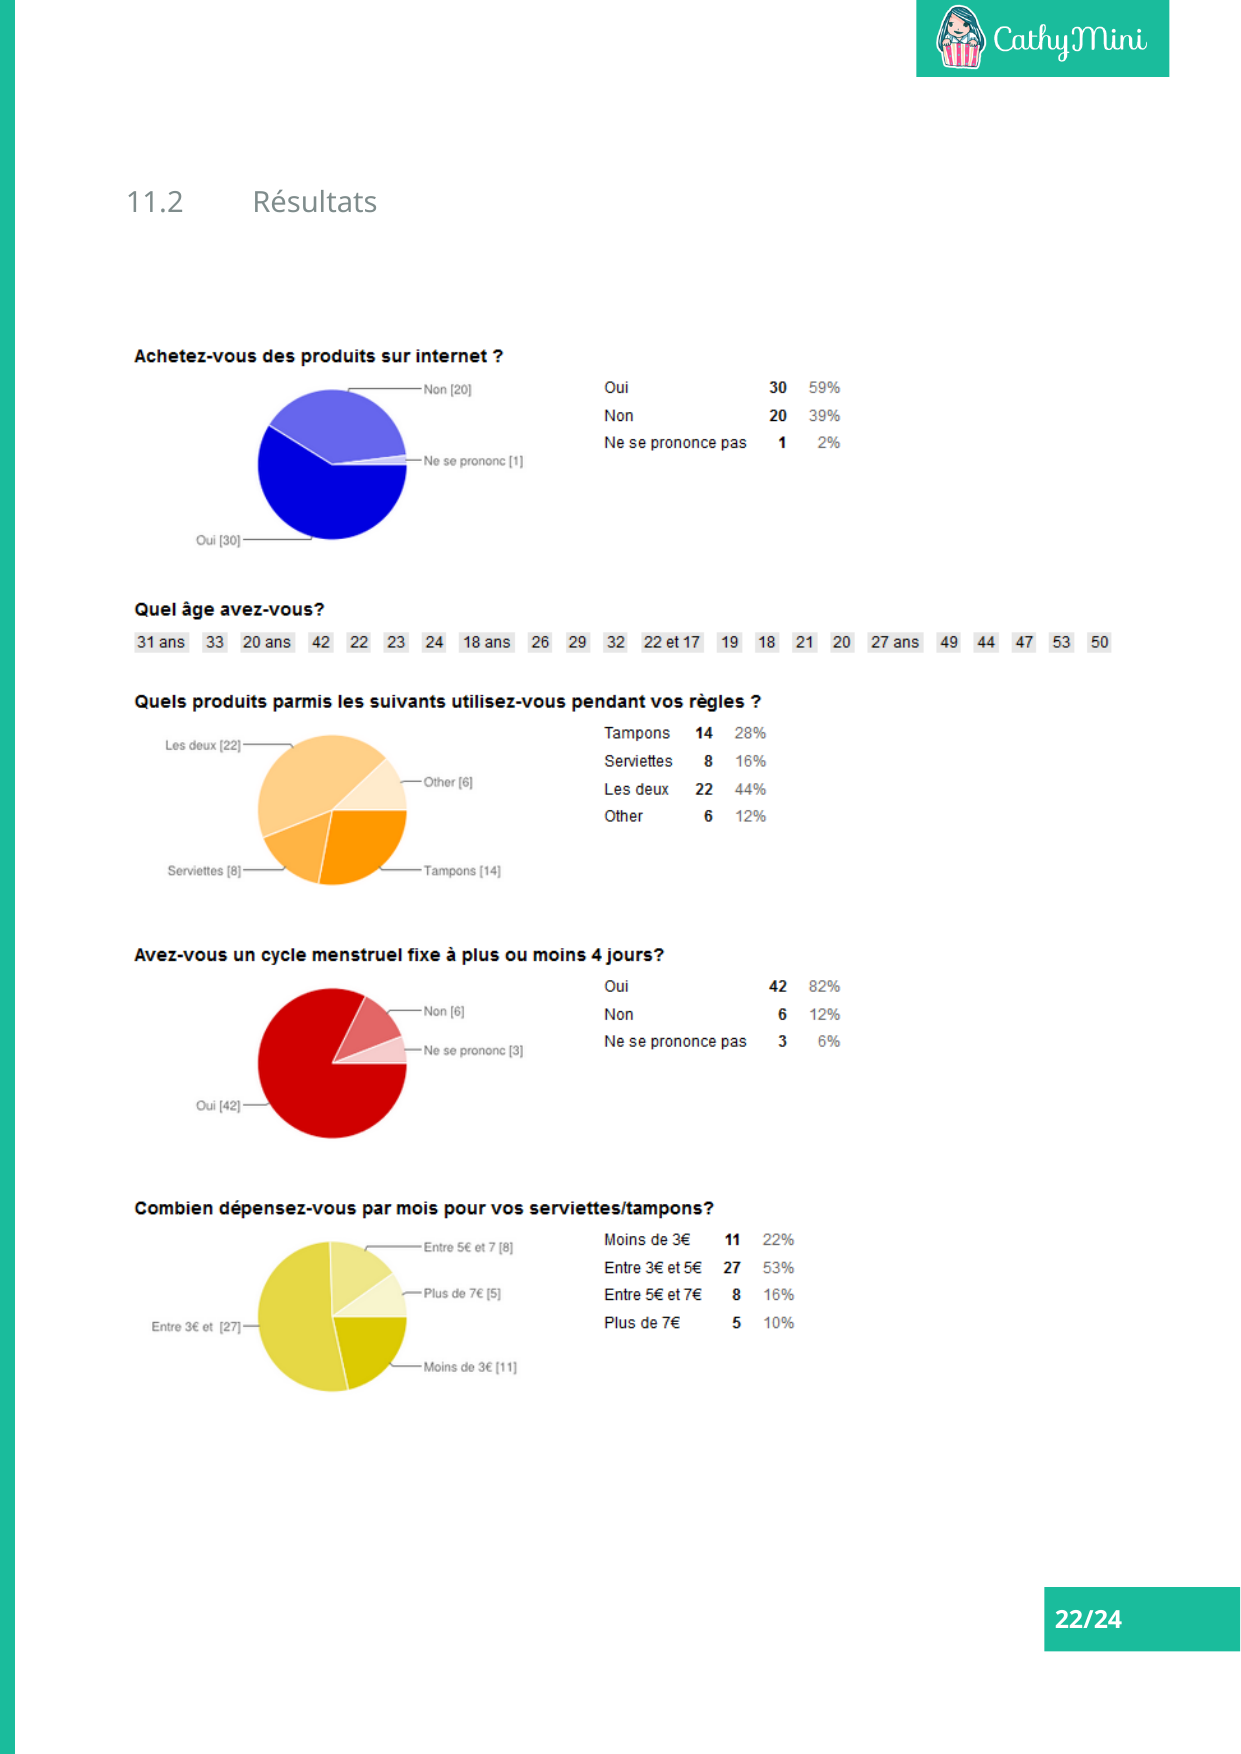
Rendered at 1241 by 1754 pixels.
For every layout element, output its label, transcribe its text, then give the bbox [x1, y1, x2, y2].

subtitle Résultats [118, 182, 1122, 221]
picture [929, 0, 1156, 73]
